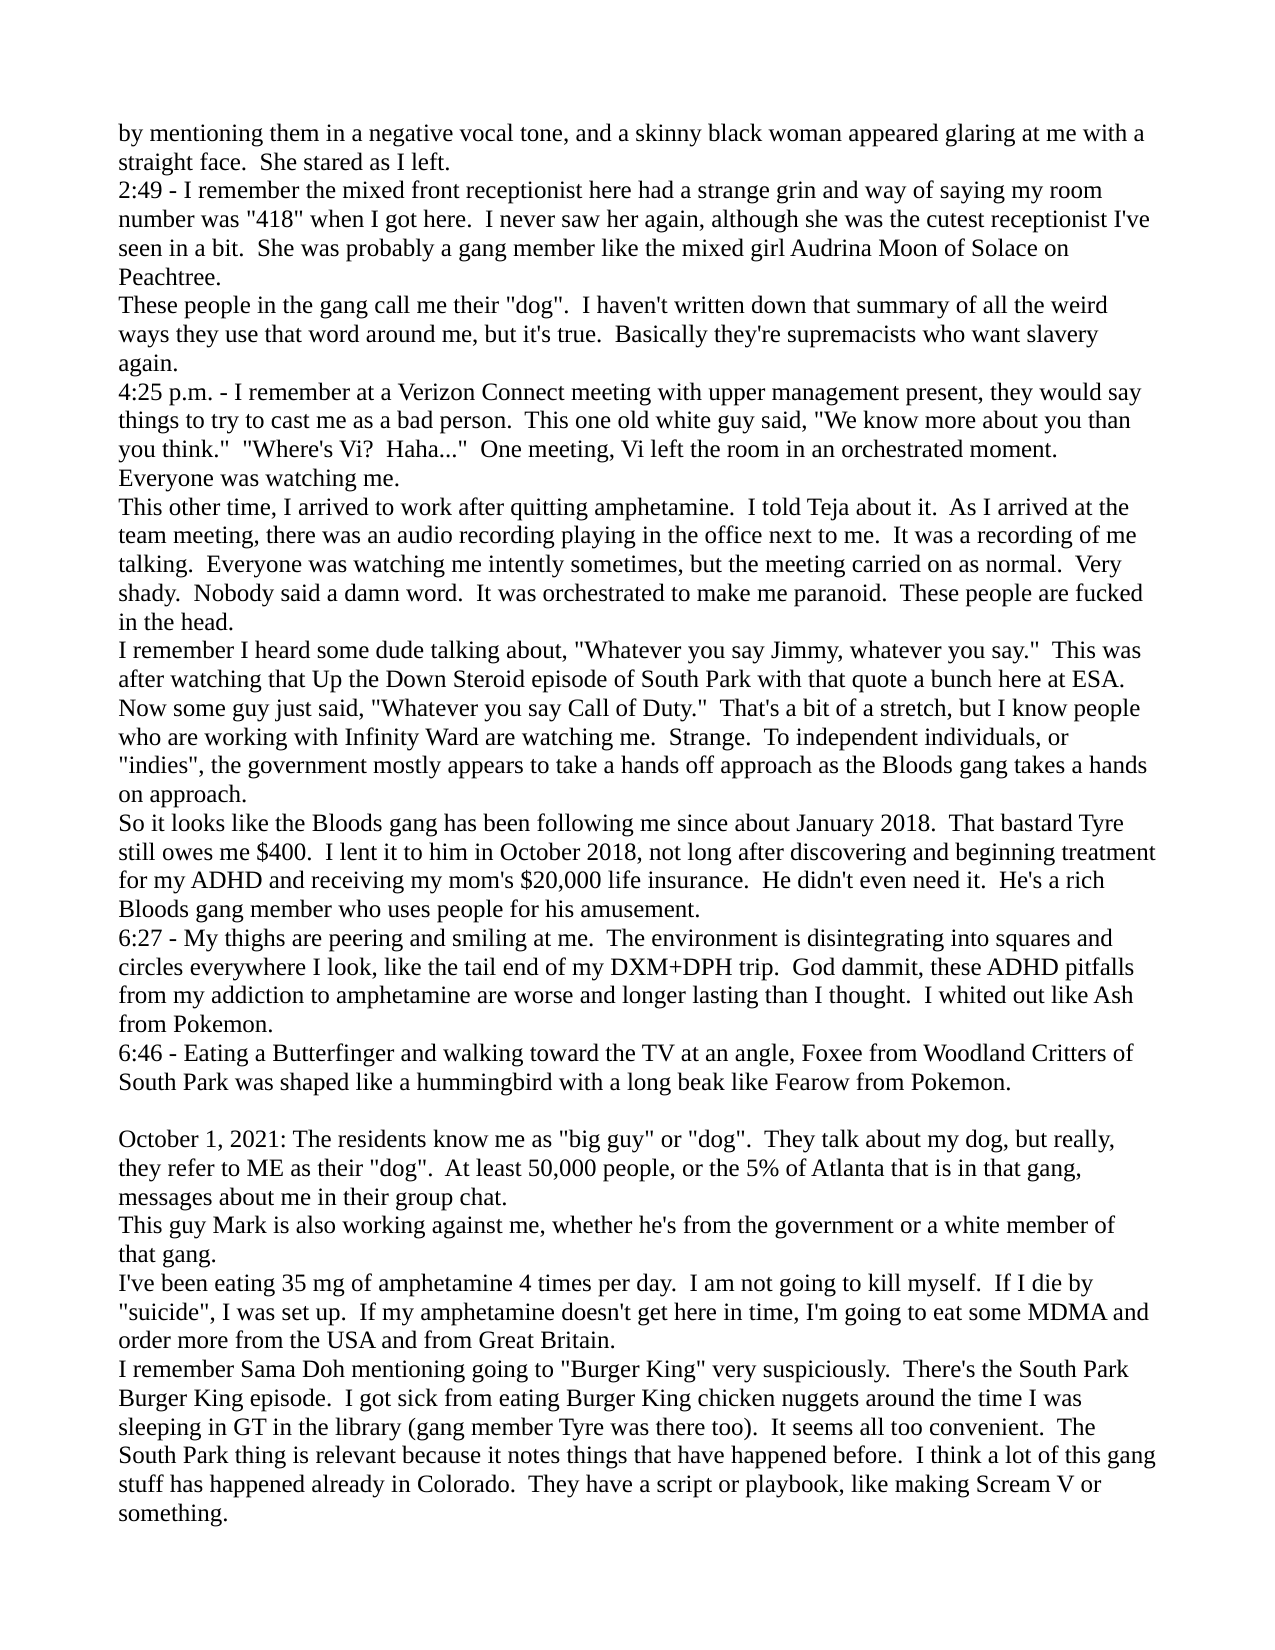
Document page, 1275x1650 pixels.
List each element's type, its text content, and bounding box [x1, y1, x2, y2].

text This other time, I arrived to work after quitting amphetamine. I told Teja about it. As I arrived at the team meeting, there was an audio recording playing in the office next to me. It was a recording of me talking. Everyone was watching me intently sometimes, but the meeting carried on as normal. Very shady. Nobody said a damn word. It was orchestrated to make me paranoid. These people are fucked in the head. [118, 492, 1157, 636]
text 6:27 - My thighs are peering and smiling at me. The environment is disintegrating into squares and circles everywhere I look, like the tail end of my DXM+DPH trip. God dammit, these ADHD pitfalls from my addiction to amphetamine are worse and longer lasting than I thought. I whited out like Ash from Pokemon. [118, 923, 1157, 1038]
text I remember I heard some dude talking about, "Whatever you say Jimmy, whatever you say." This was after watching that Up the Down Steroid episode of South Park with that quote a bunch here at ESA. Now some guy just said, "Whatever you say Call of Duty." That's a bit of a stretch, but I know people who are working with Infinity Ward are watching me. Strange. To independent individuals, or "indies", the government mostly appears to take a hands off approach as the Bloods gang takes a hands on approach. [118, 636, 1157, 808]
text I've been eating 35 mg of amphetamine 4 times per day. I am not going to kill myself. If I die by "suicide", I was set up. If my amphetamine doesn't get here in time, I'm going to eat some MDMA and order more from the USA and from Great Britain. [118, 1268, 1157, 1354]
text 6:46 - Eating a Butterfinger and walking toward the TV at an angle, Foxee from Woodland Critters of South Park was shaped like a hummingbird with a long beak like Fearow from Pokemon. [118, 1038, 1157, 1096]
text October 1, 2021: The residents know me as "big guy" or "dog". They talk about my dog, but really, they refer to ME as their "dog". At least 50,000 people, or the 5% of Atlanta that is in that gang, messages about me in their group chat. [118, 1124, 1157, 1211]
text So it looks like the Bloods gang has been following me since about January 2018. That bastard Tyre still owes me $400. I lent it to him in October 2018, not long after discovering and beginning treatment for my ADHD and receiving my mom's $20,000 life insurance. He didn't even need it. He's a rich Bloods gang member who uses people for his amusement. [118, 808, 1157, 923]
text by mentioning them in a negative vocal tone, and a skinny black woman appeared glaring at me with a straight face. She stared as I left. [118, 118, 1157, 176]
text 2:49 - I remember the mixed front receptionist here had a strange grin and way of saying my room number was "418" when I got here. I never saw her again, although she was the cutest receptionist I've seen in a bit. She was probably a gang member like the mixed girl Audrina Moon of Solace on Peachtree. [118, 176, 1157, 291]
text These people in the gang call me their "dog". I haven't written down that summary of all the weird ways they use that word around me, but it's true. Basically they're supremacists who want slavery again. [118, 291, 1157, 377]
text 4:25 p.m. - I remember at a Verizon Connect meeting with upper management present, they would say things to try to cast me as a bad person. This one old white guy said, "We know more about you than you think." "Where's Vi? Haha..." One meeting, Vi left the room in an orchestrated moment. Everyone was watching me. [118, 377, 1157, 492]
text I remember Sama Doh mentioning going to "Burger King" very suspiciously. There's the South Park Burger King episode. I got sick from eating Burger King chicken nuggets around the time I was sleeping in GT in the library (gang member Tyre was there too). It seems all too convenient. The South Park thing is relevant because it notes things that have happened before. I think a lot of this gang stuff has happened already in Colorado. They have a script or playbook, like making Scream V or something. [118, 1354, 1157, 1527]
text This guy Mark is also working against me, whether he's from the government or a white member of that gang. [118, 1211, 1157, 1268]
